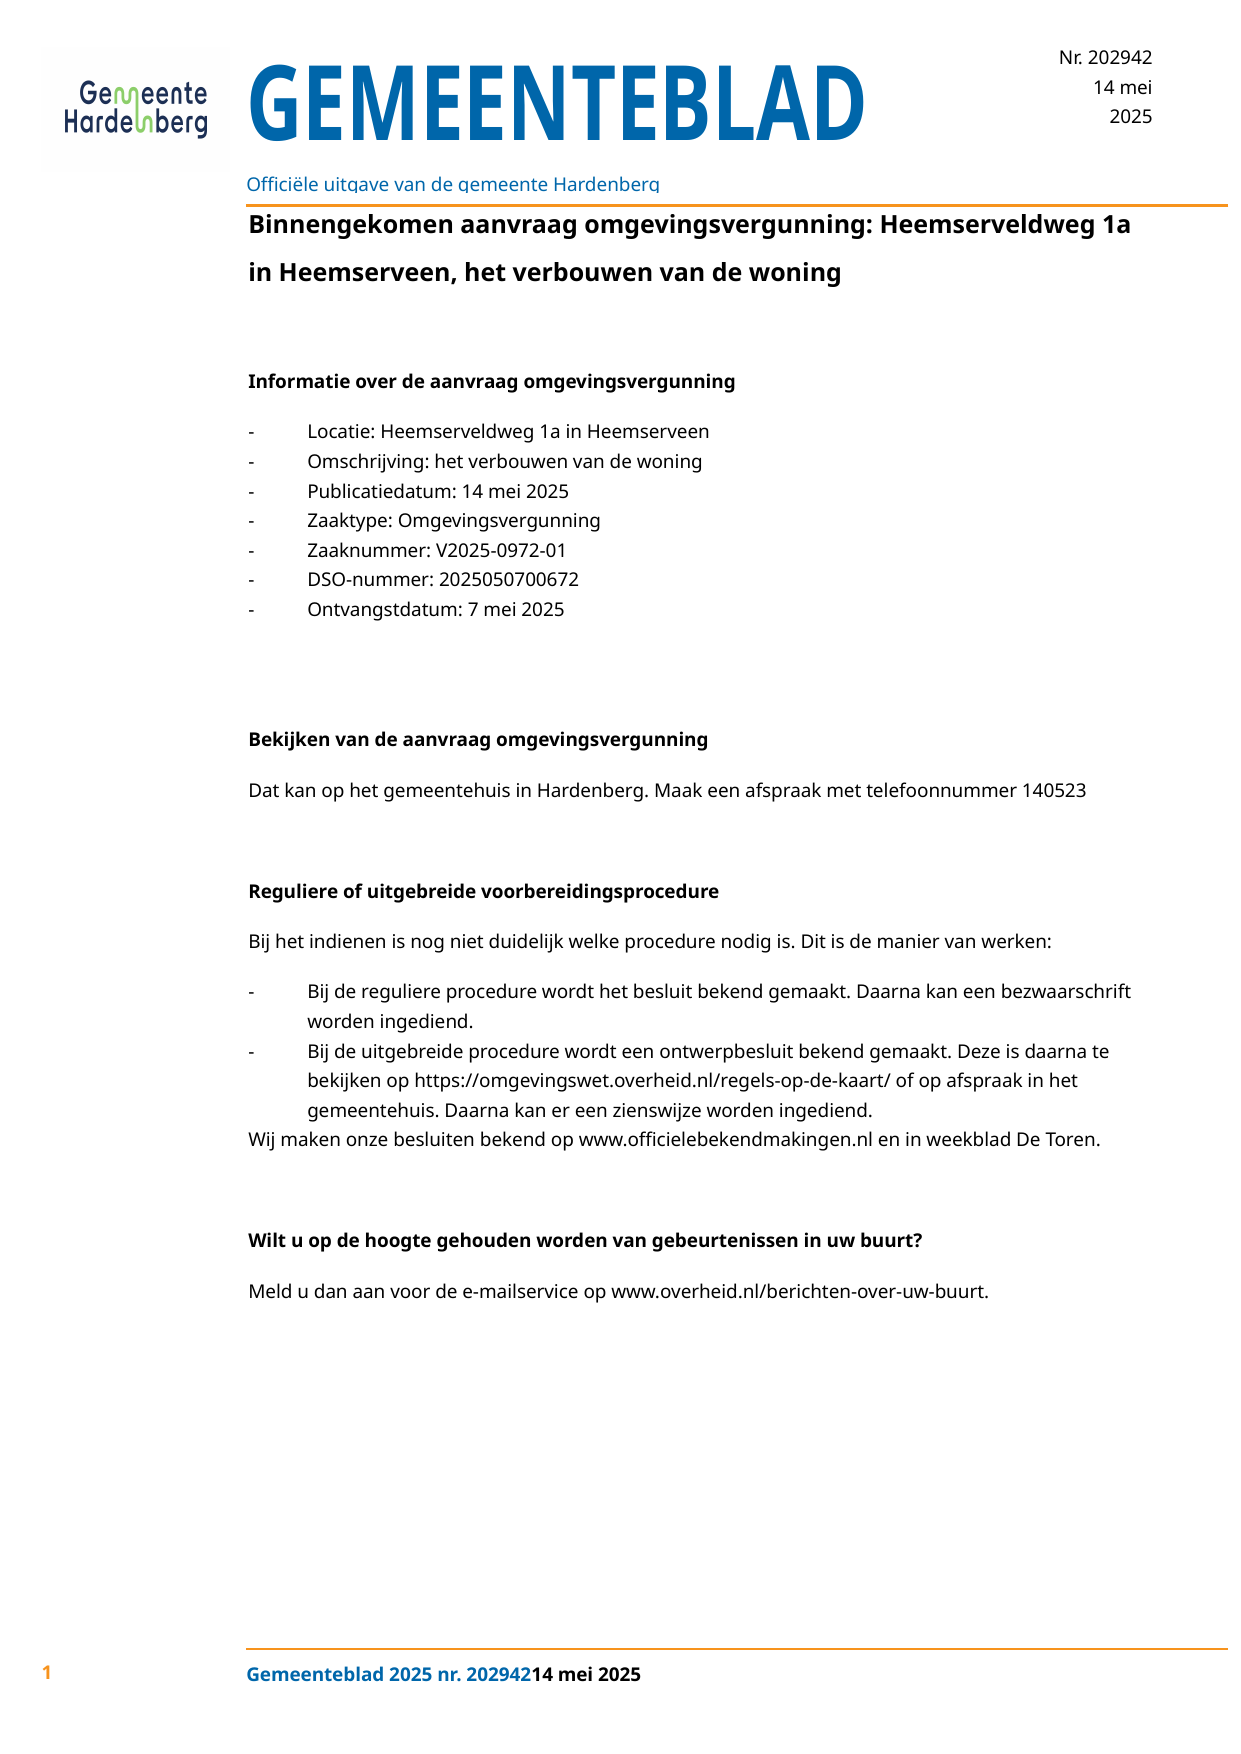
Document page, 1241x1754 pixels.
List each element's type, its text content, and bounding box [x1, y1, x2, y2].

text Bij het indienen is nog niet duidelijk welke procedure nodig is. Dit is de manier van werken: [248, 928, 1152, 954]
list Locatie: Heemserveldweg 1a in Heemserveen [248, 419, 1152, 444]
text Wij maken onze besluiten bekend op www.officielebekendmakingen.nl en in weekblad De Toren. [248, 1127, 1152, 1152]
list Zaaknummer: V2025-0972-01 [248, 537, 1152, 563]
text Reguliere of uitgebreide voorbereidingsprocedure [248, 878, 1152, 904]
list Ontvangstdatum: 7 mei 2025 [248, 596, 1152, 622]
list Zaaktype: Omgevingsvergunning [248, 507, 1152, 533]
list Bij de reguliere procedure wordt het besluit bekend gemaakt. Daarna kan een bezwaarschrift worden ingediend. [248, 979, 1152, 1034]
text Meld u dan aan voor de e-mailservice op www.overheid.nl/berichten-over-uw-buurt. [248, 1278, 1152, 1304]
text Bekijken van de aanvraag omgevingsvergunning [248, 727, 1152, 752]
picture [41, 47, 231, 172]
list Bij de uitgebreide procedure wordt een ontwerpbesluit bekend gemaakt. Deze is daarna te bekijken op https://omgevingswet.overheid.nl/regels-op-de-kaart/ of op afspraak in het gemeentehuis. Daarna kan er een zienswijze worden ingediend. [248, 1038, 1152, 1123]
list Omschrijving: het verbouwen van de woning [248, 448, 1152, 474]
text Dat kan op het gemeentehuis in Hardenberg. Maak een afspraak met telefoonnummer 140523 [248, 777, 1152, 803]
text Informatie over de aanvraag omgevingsvergunning [248, 368, 1152, 394]
text Binnengekomen aanvraag omgevingsvergunning: Heemserveldweg 1a in Heemserveen, het verbouwen van de woning [248, 207, 1152, 288]
list Publicatiedatum: 14 mei 2025 [248, 478, 1152, 504]
text Wilt u op de hoogte gehouden worden van gebeurtenissen in uw buurt? [248, 1227, 1152, 1253]
list DSO-nummer: 2025050700672 [248, 567, 1152, 592]
